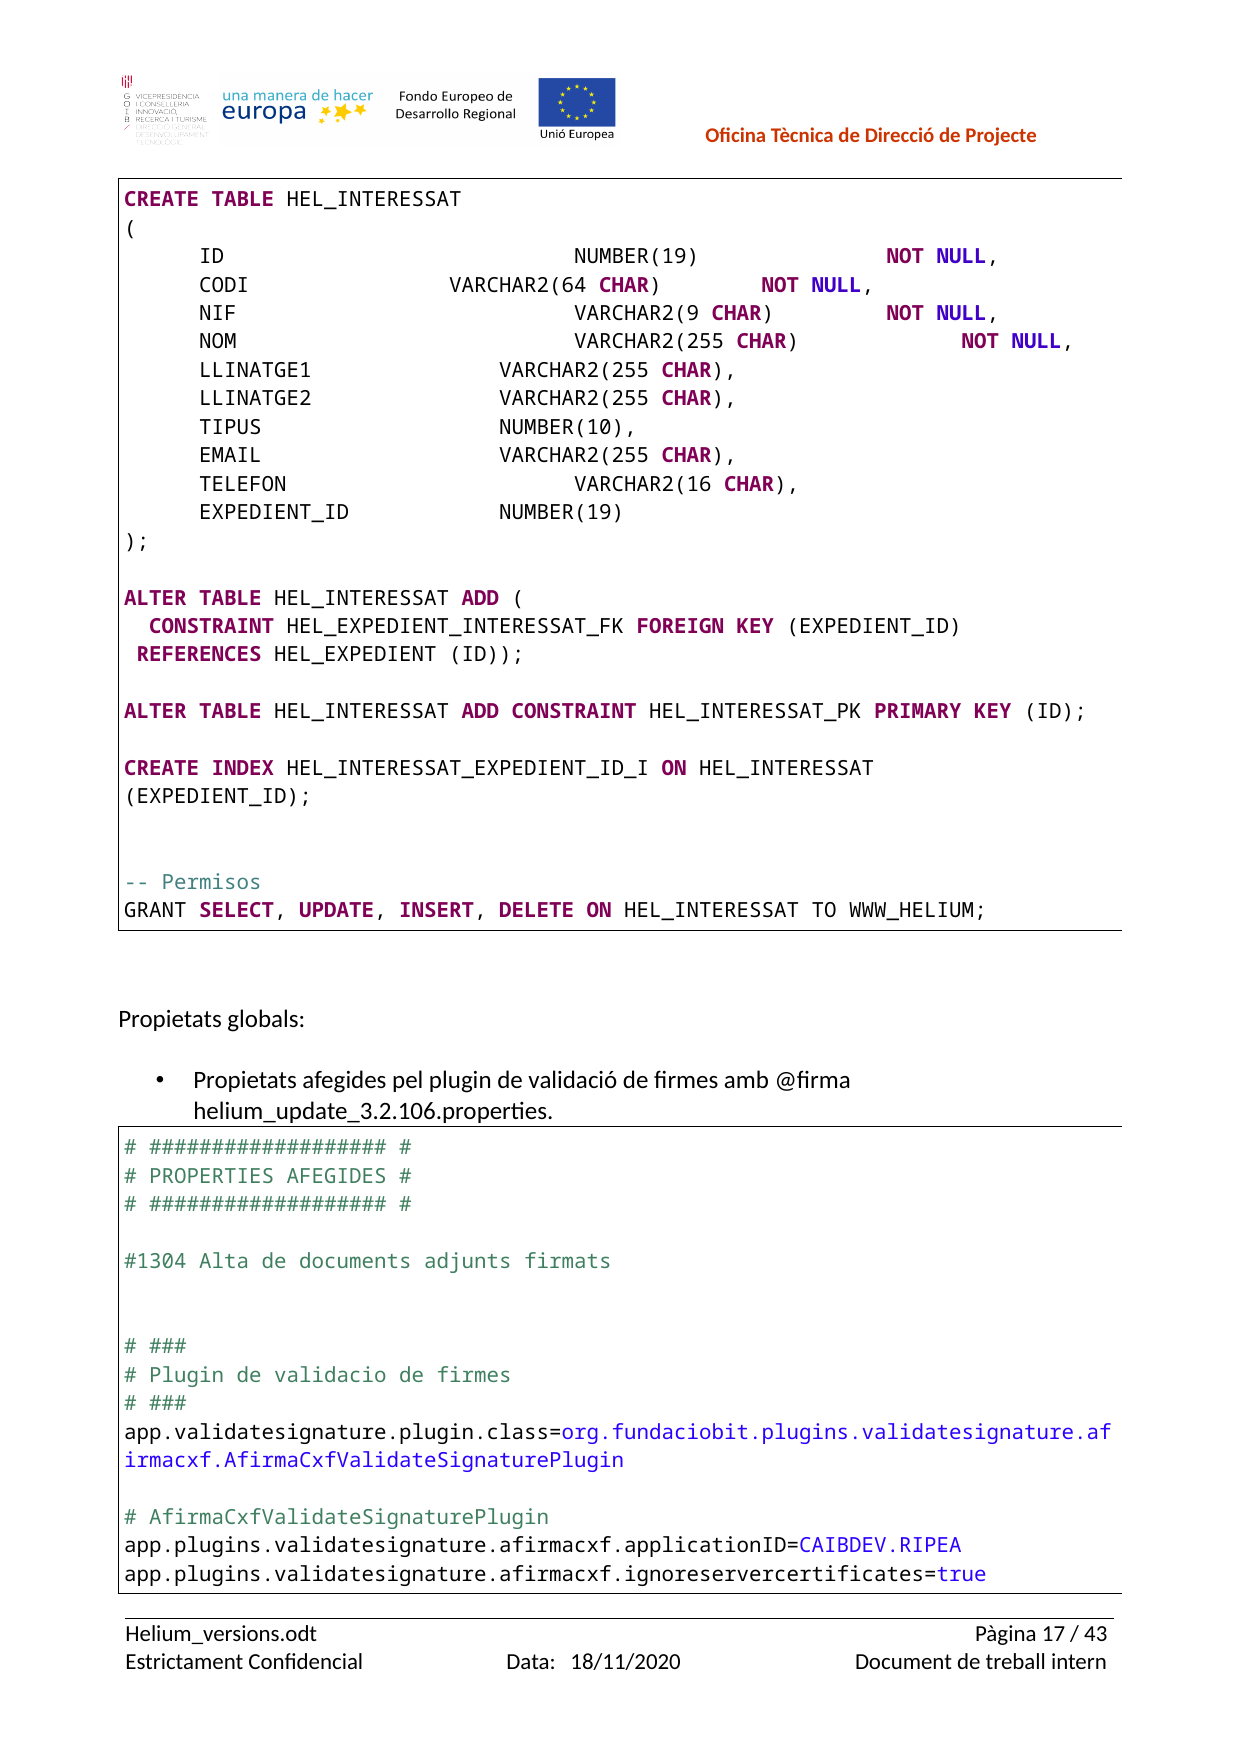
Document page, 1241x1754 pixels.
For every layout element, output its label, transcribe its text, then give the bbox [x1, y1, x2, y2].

picture [118, 73, 213, 147]
picture [219, 73, 621, 147]
text Propietats globals: [118, 1003, 1122, 1034]
table_header CREATE TABLE HEL_INTERESSAT ( ID NUMBER(19) NOT NULL, CODI VARCHAR2(64 CHAR) NOT NULL, NIF VARCHAR2(9 CHAR) NOT NULL, NOM VARCHAR2(255 CHAR) NOT NULL, LLINATGE1 VARCHAR2(255 CHAR), LLINATGE2 VARCHAR2(255 CHAR), TIPUS NUMBER(10), EMAIL VARCHAR2(255 CHAR), TELEFON VARCHAR2(16 CHAR), EXPEDIENT_ID NUMBER(19) ); ALTER TABLE HEL_INTERESSAT ADD ( CONSTRAINT HEL_EXPEDIENT_INTERESSAT_FK FOREIGN KEY (EXPEDIENT_ID) REFERENCES HEL_EXPEDIENT (ID)); ALTER TABLE HEL_INTERESSAT ADD CONSTRAINT HEL_INTERESSAT_PK PRIMARY KEY (ID); CREATE INDEX HEL_INTERESSAT_EXPEDIENT_ID_I ON HEL_INTERESSAT (EXPEDIENT_ID); -- Permisos GRANT SELECT, UPDATE, INSERT, DELETE ON HEL_INTERESSAT TO WWW_HELIUM; [119, 179, 1122, 929]
list Propietats afegides pel plugin de validació de firmes amb @firma helium_update_3.2.106.properties. [156, 1064, 1122, 1126]
table_header # ################### # # PROPERTIES AFEGIDES # # ################### # #1304 Alta de documents adjunts firmats # ### # Plugin de validacio de firmes # ### app.validatesignature.plugin.class=org.fundaciobit.plugins.validatesignature.afirmacxf.AfirmaCxfValidateSignaturePlugin # AfirmaCxfValidateSignaturePlugin app.plugins.validatesignature.afirmacxf.applicationID=CAIBDEV.RIPEA app.plugins.validatesignature.afirmacxf.ignoreservercertificates=true [119, 1127, 1122, 1593]
